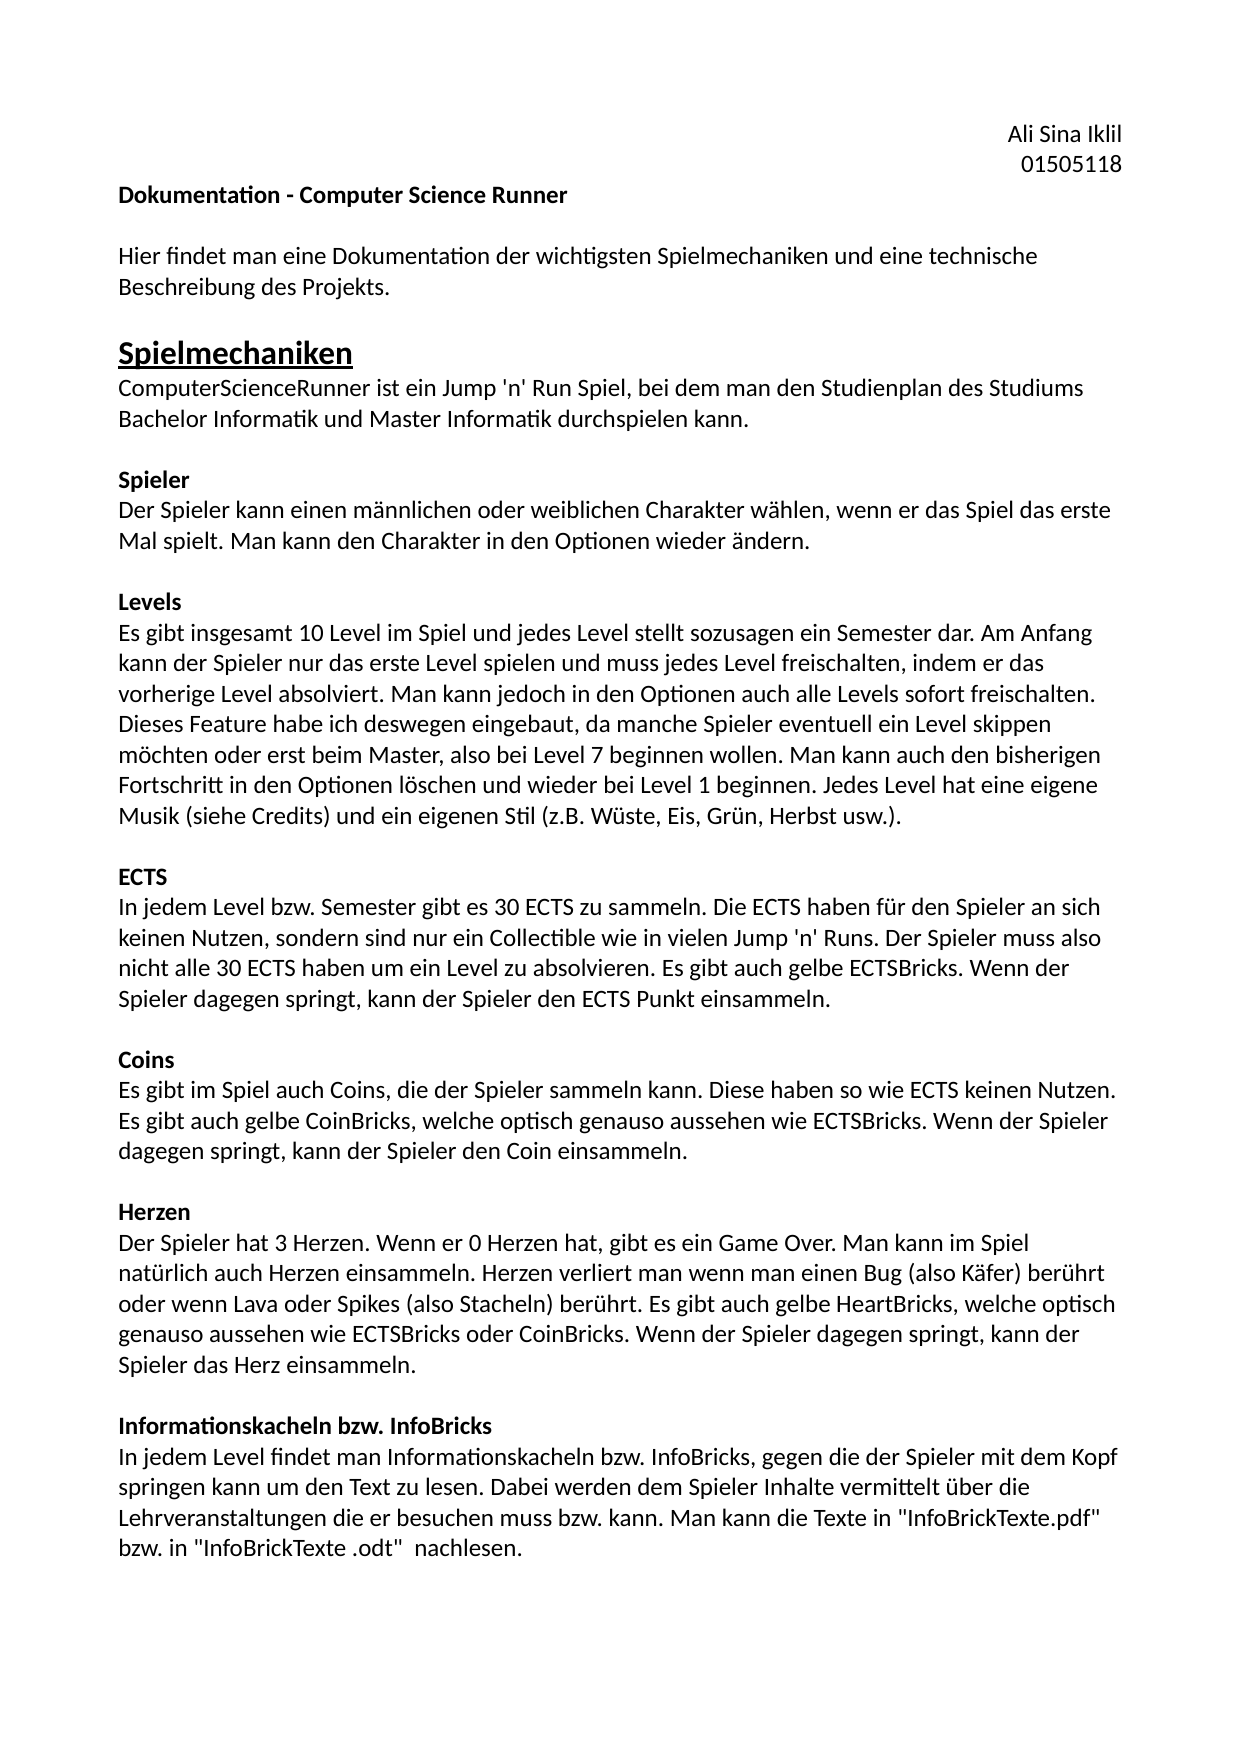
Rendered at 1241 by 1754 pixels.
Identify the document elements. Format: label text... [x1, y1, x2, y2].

text Es gibt insgesamt 10 Level im Spiel und jedes Level stellt sozusagen ein Semester dar. Am Anfang kann der Spieler nur das erste Level spielen und muss jedes Level freischalten, indem er das vorherige Level absolviert. Man kann jedoch in den Optionen auch alle Levels sofort freischalten. Dieses Feature habe ich deswegen eingebaut, da manche Spieler eventuell ein Level skippen möchten oder erst beim Master, also bei Level 7 beginnen wollen. Man kann auch den bisherigen Fortschritt in den Optionen löschen und wieder bei Level 1 beginnen. Jedes Level hat eine eigene Musik (siehe Credits) und ein eigenen Stil (z.B. Wüste, Eis, Grün, Herbst usw.). [118, 617, 1122, 830]
text Der Spieler kann einen männlichen oder weiblichen Charakter wählen, wenn er das Spiel das erste Mal spielt. Man kann den Charakter in den Optionen wieder ändern. [118, 494, 1122, 556]
text Hier findet man eine Dokumentation der wichtigsten Spielmechaniken und eine technische Beschreibung des Projekts. [118, 240, 1122, 301]
text Levels [118, 586, 1122, 617]
text ComputerScienceRunner ist ein Jump 'n' Run Spiel, bei dem man den Studienplan des Studiums Bachelor Informatik und Master Informatik durchspielen kann. [118, 372, 1122, 433]
text In jedem Level bzw. Semester gibt es 30 ECTS zu sammeln. Die ECTS haben für den Spieler an sich keinen Nutzen, sondern sind nur ein Collectible wie in vielen Jump 'n' Runs. Der Spieler muss also nicht alle 30 ECTS haben um ein Level zu absolvieren. Es gibt auch gelbe ECTSBricks. Wenn der Spieler dagegen springt, kann der Spieler den ECTS Punkt einsammeln. [118, 891, 1122, 1013]
text Coins [118, 1044, 1122, 1074]
text Herzen [118, 1197, 1122, 1227]
text Spielmechaniken [118, 332, 1122, 372]
text Informationskacheln bzw. InfoBricks [118, 1410, 1122, 1441]
text In jedem Level findet man Informationskacheln bzw. InfoBricks, gegen die der Spieler mit dem Kopf springen kann um den Text zu lesen. Dabei werden dem Spieler Inhalte vermittelt über die Lehrveranstaltungen die er besuchen muss bzw. kann. Man kann die Texte in "InfoBrickTexte.pdf" bzw. in "InfoBrickTexte .odt" nachlesen. [118, 1441, 1122, 1563]
text Der Spieler hat 3 Herzen. Wenn er 0 Herzen hat, gibt es ein Game Over. Man kann im Spiel natürlich auch Herzen einsammeln. Herzen verliert man wenn man einen Bug (also Käfer) berührt oder wenn Lava oder Spikes (also Stacheln) berührt. Es gibt auch gelbe HeartBricks, welche optisch genauso aussehen wie ECTSBricks oder CoinBricks. Wenn der Spieler dagegen springt, kann der Spieler das Herz einsammeln. [118, 1227, 1122, 1380]
text Es gibt im Spiel auch Coins, die der Spieler sammeln kann. Diese haben so wie ECTS keinen Nutzen. Es gibt auch gelbe CoinBricks, welche optisch genauso aussehen wie ECTSBricks. Wenn der Spieler dagegen springt, kann der Spieler den Coin einsammeln. [118, 1074, 1122, 1166]
text ECTS [118, 861, 1122, 891]
text Dokumentation - Computer Science Runner [118, 179, 1122, 210]
text Ali Sina Iklil [118, 118, 1122, 149]
text Spieler [118, 464, 1122, 494]
text 01505118 [118, 149, 1122, 179]
